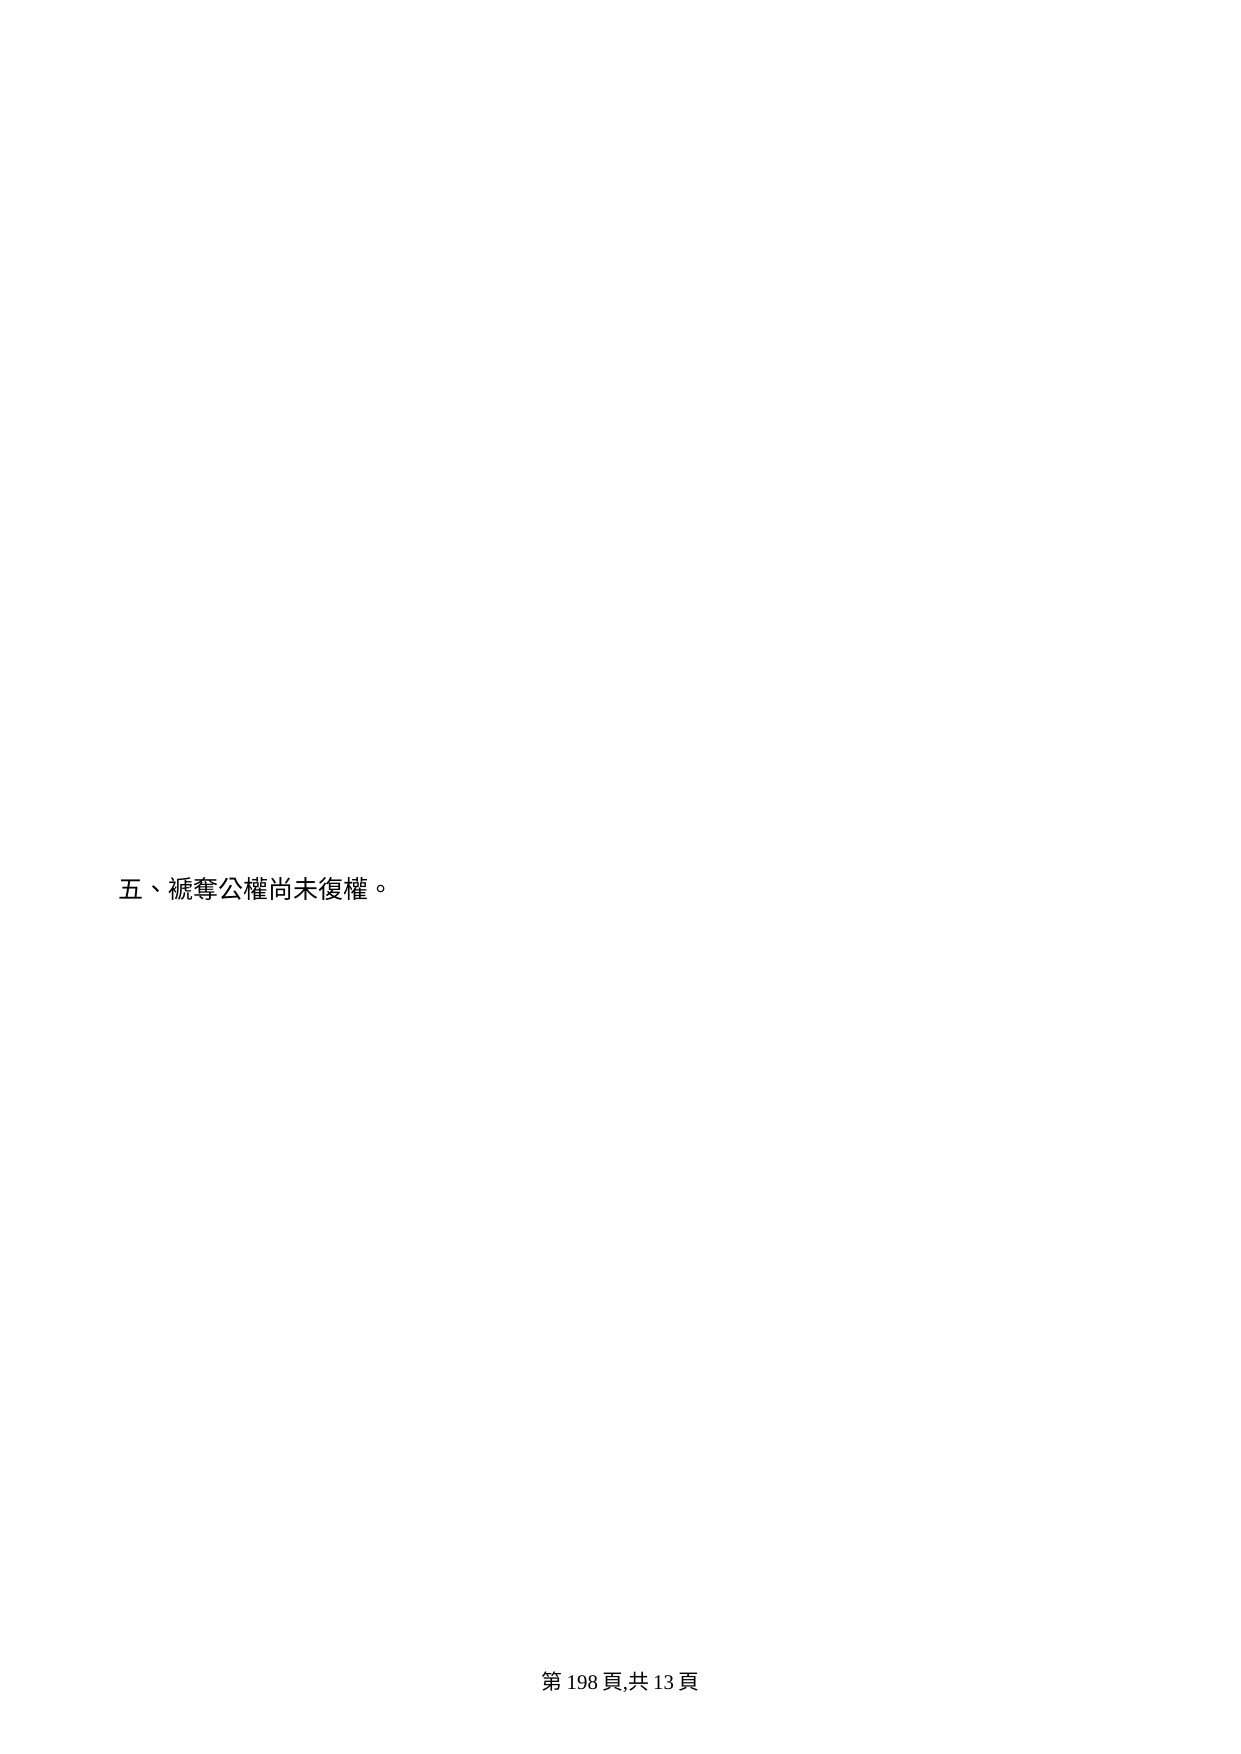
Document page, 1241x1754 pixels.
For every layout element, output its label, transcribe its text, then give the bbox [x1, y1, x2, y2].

text 五、褫奪公權尚未復權。 [118, 846, 1122, 908]
